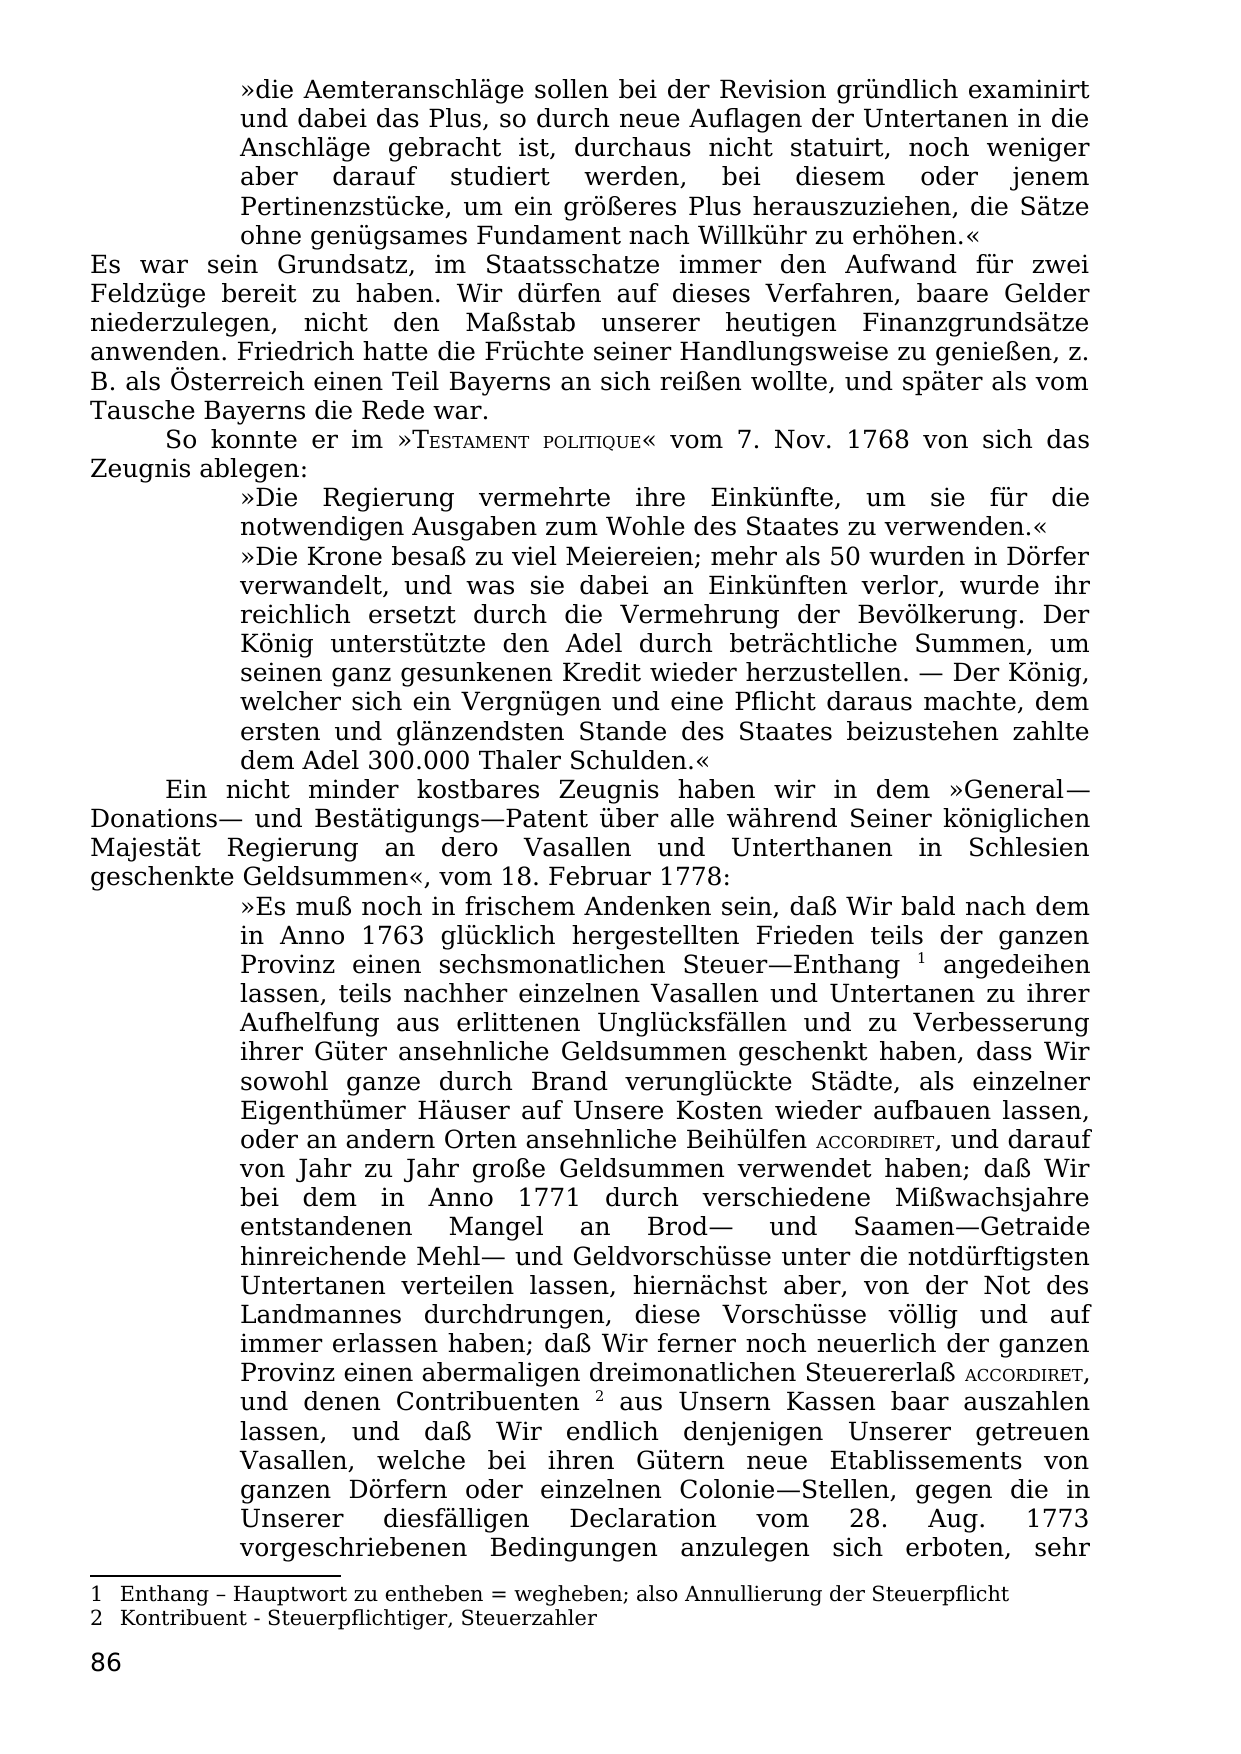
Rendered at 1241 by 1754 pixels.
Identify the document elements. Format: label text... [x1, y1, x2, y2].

text So konnte er im »Testament politique« vom 7. Nov. 1768 von sich das Zeugnis ablegen: [90, 425, 1091, 483]
text »Die Krone besaß zu viel Meiereien; mehr als 50 wurden in Dörfer verwandelt, und was sie dabei an Einkünften verlor, wurde ihr reichlich ersetzt durch die Vermehrung der Bevölkerung. Der König unterstützte den Adel durch beträchtliche Summen, um seinen ganz gesunkenen Kredit wieder herzustellen. — Der König, welcher sich ein Vergnügen und eine Pflicht daraus machte, dem ersten und glänzendsten Stande des Staates beizustehen zahlte dem Adel 300.000 Thaler Schulden.« [240, 542, 1091, 775]
text Kontribuent - Steuerpflichtiger, Steuerzahler [90, 1606, 1091, 1631]
text Enthang – Hauptwort zu entheben = wegheben; also Annullierung der Steuerpflicht [90, 1582, 1091, 1606]
text Es war sein Grundsatz, im Staatsschatze immer den Aufwand für zwei Feldzüge bereit zu haben. Wir dürfen auf dieses Verfahren, baare Gelder niederzulegen, nicht den Maßstab unserer heutigen Finanzgrundsätze anwenden. Friedrich hatte die Früchte seiner Handlungsweise zu genießen, z. B. als Österreich einen Teil Bayerns an sich reißen wollte, und später als vom Tausche Bayerns die Rede war. [90, 250, 1091, 425]
text »Es muß noch in frischem Andenken sein, daß Wir bald nach dem in Anno 1763 glücklich hergestellten Frieden teils der ganzen Provinz einen sechsmonatlichen Steuer—Enthang angedeihen lassen, teils nachher einzelnen Vasallen und Untertanen zu ihrer Aufhelfung aus erlittenen Unglücksfällen und zu Verbesserung ihrer Güter ansehnliche Geldsummen geschenkt haben, dass Wir sowohl ganze durch Brand verunglückte Städte, als einzelner Eigenthümer Häuser auf Unsere Kosten wieder aufbauen lassen, oder an andern Orten ansehnliche Beihülfen accordiret, und darauf von Jahr zu Jahr große Geldsummen verwendet haben; daß Wir bei dem in Anno 1771 durch verschiedene Mißwachsjahre entstandenen Mangel an Brod— und Saamen—Getraide hinreichende Mehl— und Geldvorschüsse unter die notdürftigsten Untertanen verteilen lassen, hiernächst aber, von der Not des Landmannes durchdrungen, diese Vorschüsse völlig und auf immer erlassen haben; daß Wir ferner noch neuerlich der ganzen Provinz einen abermaligen dreimonatlichen Steuererlaß accordiret, und denen Contribuenten aus Unsern Kassen baar auszahlen lassen, und daß Wir endlich denjenigen Unserer getreuen Vasallen, welche bei ihren Gütern neue Etablissements von ganzen Dörfern oder einzelnen Colonie—Stellen, gegen die in Unserer diesfälligen Declaration vom 28. Aug. 1773 vorgeschriebenen Bedingungen anzulegen sich erboten, sehr [240, 892, 1091, 1562]
text Ein nicht minder kostbares Zeugnis haben wir in dem »General—Donations— und Bestätigungs—Patent über alle während Seiner königlichen Majestät Regierung an dero Vasallen und Unterthanen in Schlesien geschenkte Geldsummen«, vom 18. Februar 1778: [90, 775, 1091, 892]
text »Die Regierung vermehrte ihre Einkünfte, um sie für die notwendigen Ausgaben zum Wohle des Staates zu verwenden.« [240, 483, 1091, 542]
text »die Aemteranschläge sollen bei der Revision gründlich examinirt und dabei das Plus, so durch neue Auflagen der Untertanen in die Anschläge gebracht ist, durchaus nicht statuirt, noch weniger aber darauf studiert werden, bei diesem oder jenem Pertinenzstücke, um ein größeres Plus herauszuziehen, die Sätze ohne genügsames Fundament nach Willkühr zu erhöhen.« [240, 75, 1091, 250]
